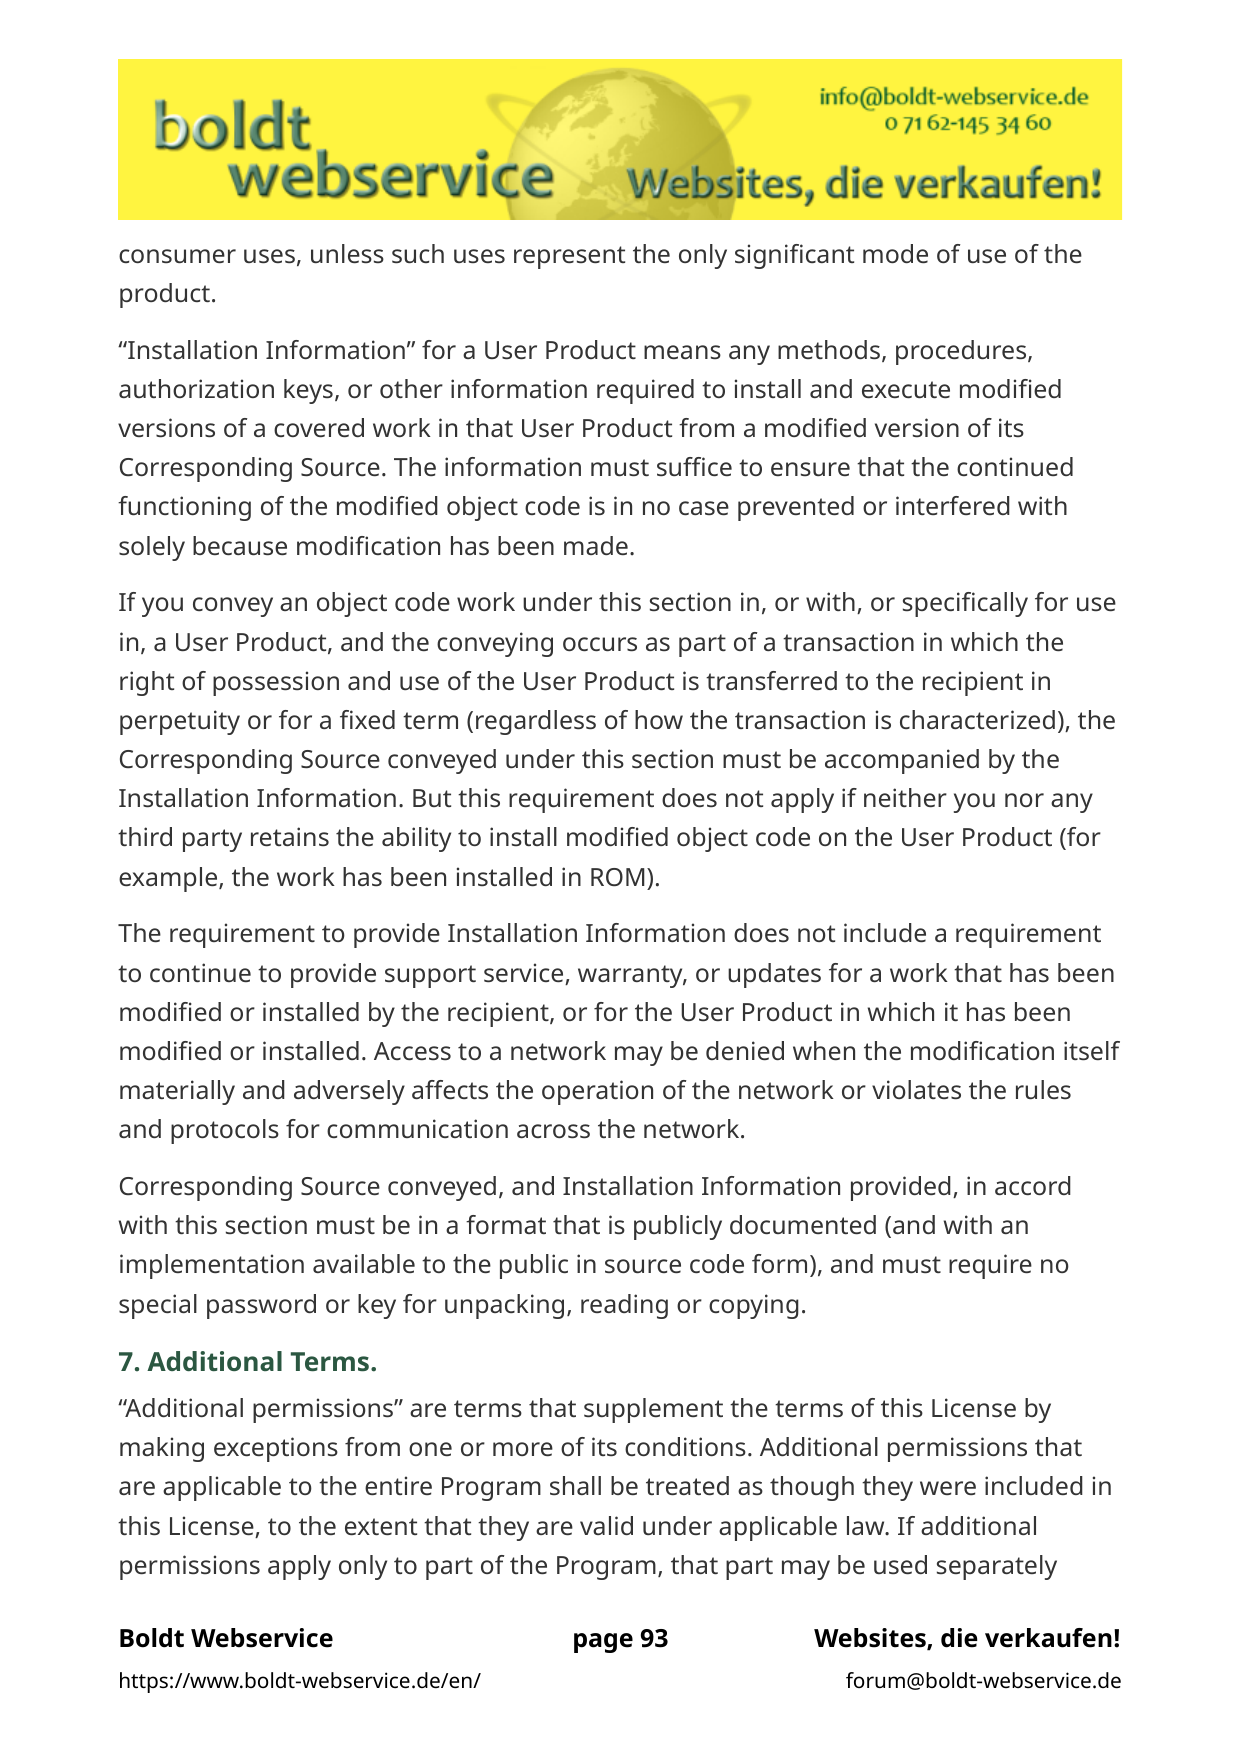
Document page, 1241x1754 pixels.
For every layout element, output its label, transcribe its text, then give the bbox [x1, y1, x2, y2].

subtitle 7. Additional Terms. [118, 1343, 1122, 1379]
text The requirement to provide Installation Information does not include a requirement to continue to provide support service, warranty, or updates for a work that has been modified or installed by the recipient, or for the User Product in which it has been modified or installed. Access to a network may be denied when the modification itself materially and adversely affects the operation of the network or violates the rules and protocols for communication across the network. [118, 916, 1122, 1146]
picture [118, 59, 1123, 220]
text consumer uses, unless such uses represent the only significant mode of use of the product. [118, 236, 1122, 309]
text Corresponding Source conveyed, and Installation Information provided, in accord with this section must be in a format that is publicly documented (and with an implementation available to the public in source code form), and must require no special password or key for unpacking, reading or copying. [118, 1169, 1122, 1320]
text “Installation Information” for a User Product means any methods, procedures, authorization keys, or other information required to install and execute modified versions of a covered work in that User Product from a modified version of its Corresponding Source. The information must suffice to ensure that the continued functioning of the modified object code is in no case prevented or interfered with solely because modification has been made. [118, 332, 1122, 562]
text If you convey an object code work under this section in, or with, or specifically for use in, a User Product, and the conveying occurs as part of a transaction in which the right of possession and use of the User Product is transferred to the recipient in perpetuity or for a fixed term (regardless of how the transaction is characterized), the Corresponding Source conveyed under this section must be accompanied by the Installation Information. But this requirement does not apply if neither you nor any third party retains the ability to install modified object code on the User Product (for example, the work has been installed in ROM). [118, 585, 1122, 893]
text “Additional permissions” are terms that supplement the terms of this License by making exceptions from one or more of its conditions. Additional permissions that are applicable to the entire Program shall be treated as though they were included in this License, to the extent that they are valid under applicable law. If additional permissions apply only to part of the Program, that part may be used separately [118, 1391, 1122, 1581]
